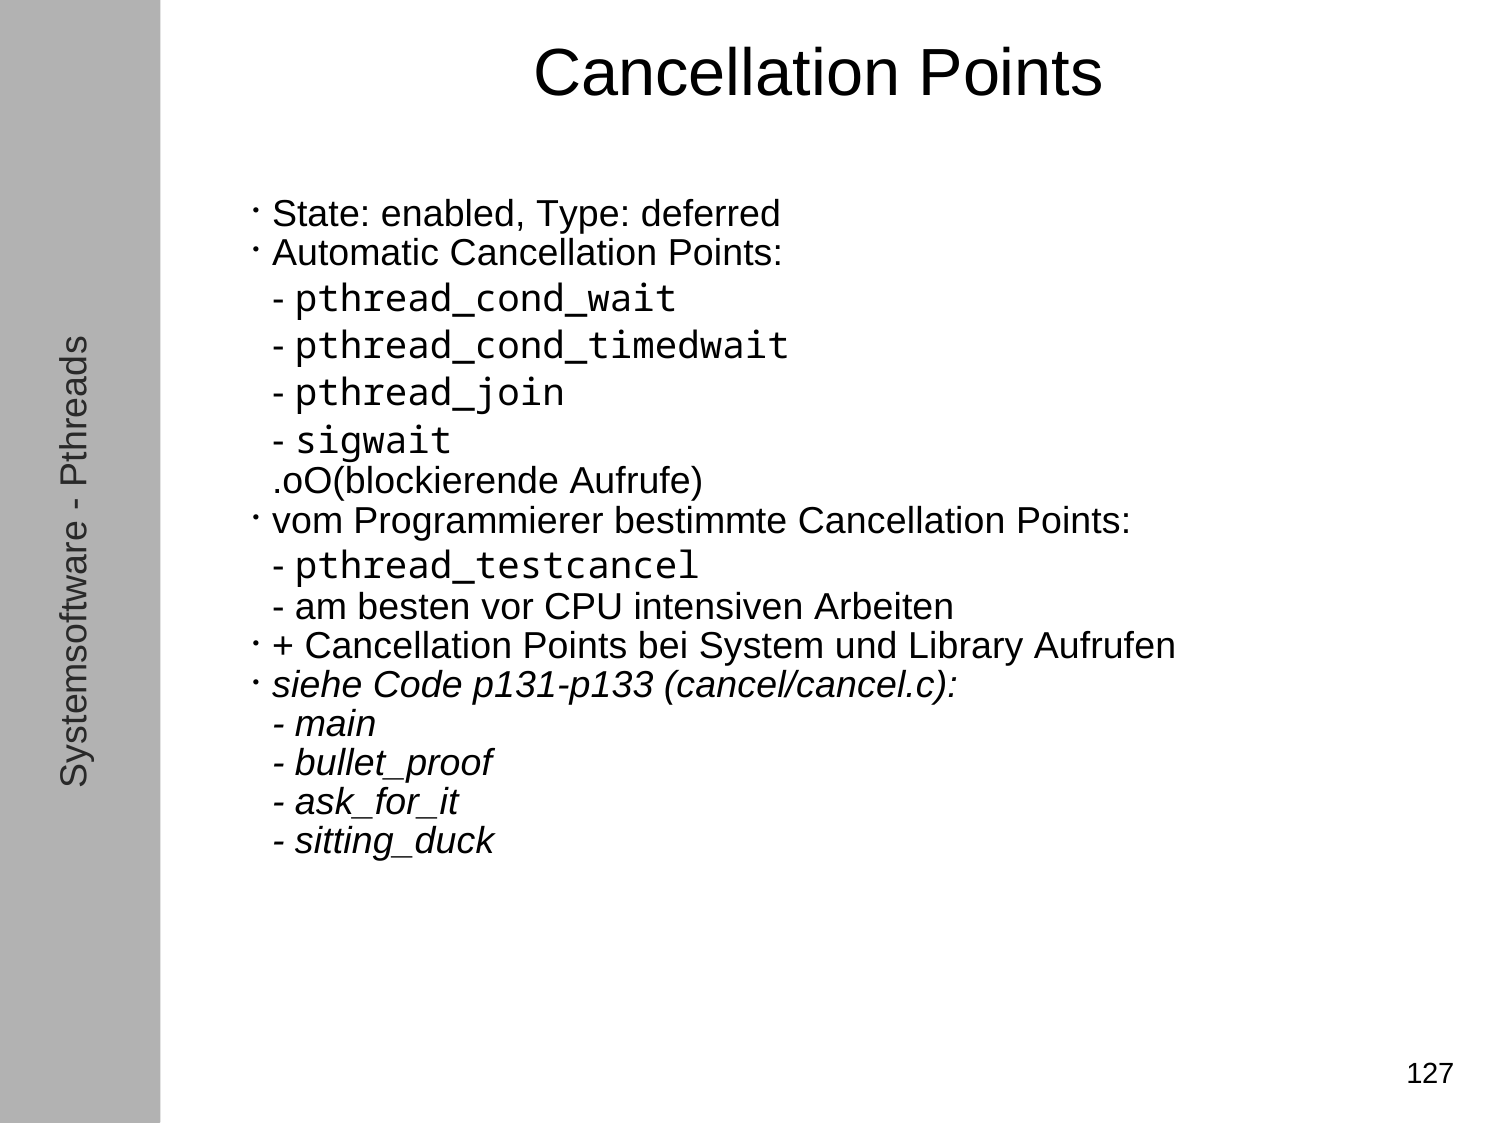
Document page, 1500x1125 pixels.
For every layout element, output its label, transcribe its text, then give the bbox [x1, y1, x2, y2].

text_box Cancellation Points [485, 27, 1153, 123]
text_box State: enabled, Type: deferred Automatic Cancellation Points: - pthread_cond_wait - pthread_cond_timedwait - pthread_join - sigwait .oO(blockierende Aufrufe) vom Programmierer bestimmte Cancellation Points: - pthread_testcancel - am besten vor CPU intensiven Arbeiten + Cancellation Points bei System und Library Aufrufen siehe Code p131-p133 (cancel/cancel.c): - main - bullet_proof - ask_for_it - sitting_duck [237, 187, 1448, 1091]
text_box Systemsoftware - Pthreads [47, 1, 121, 1124]
text_box [0, 0, 160, 1123]
text_box [1406, 1057, 1500, 1106]
